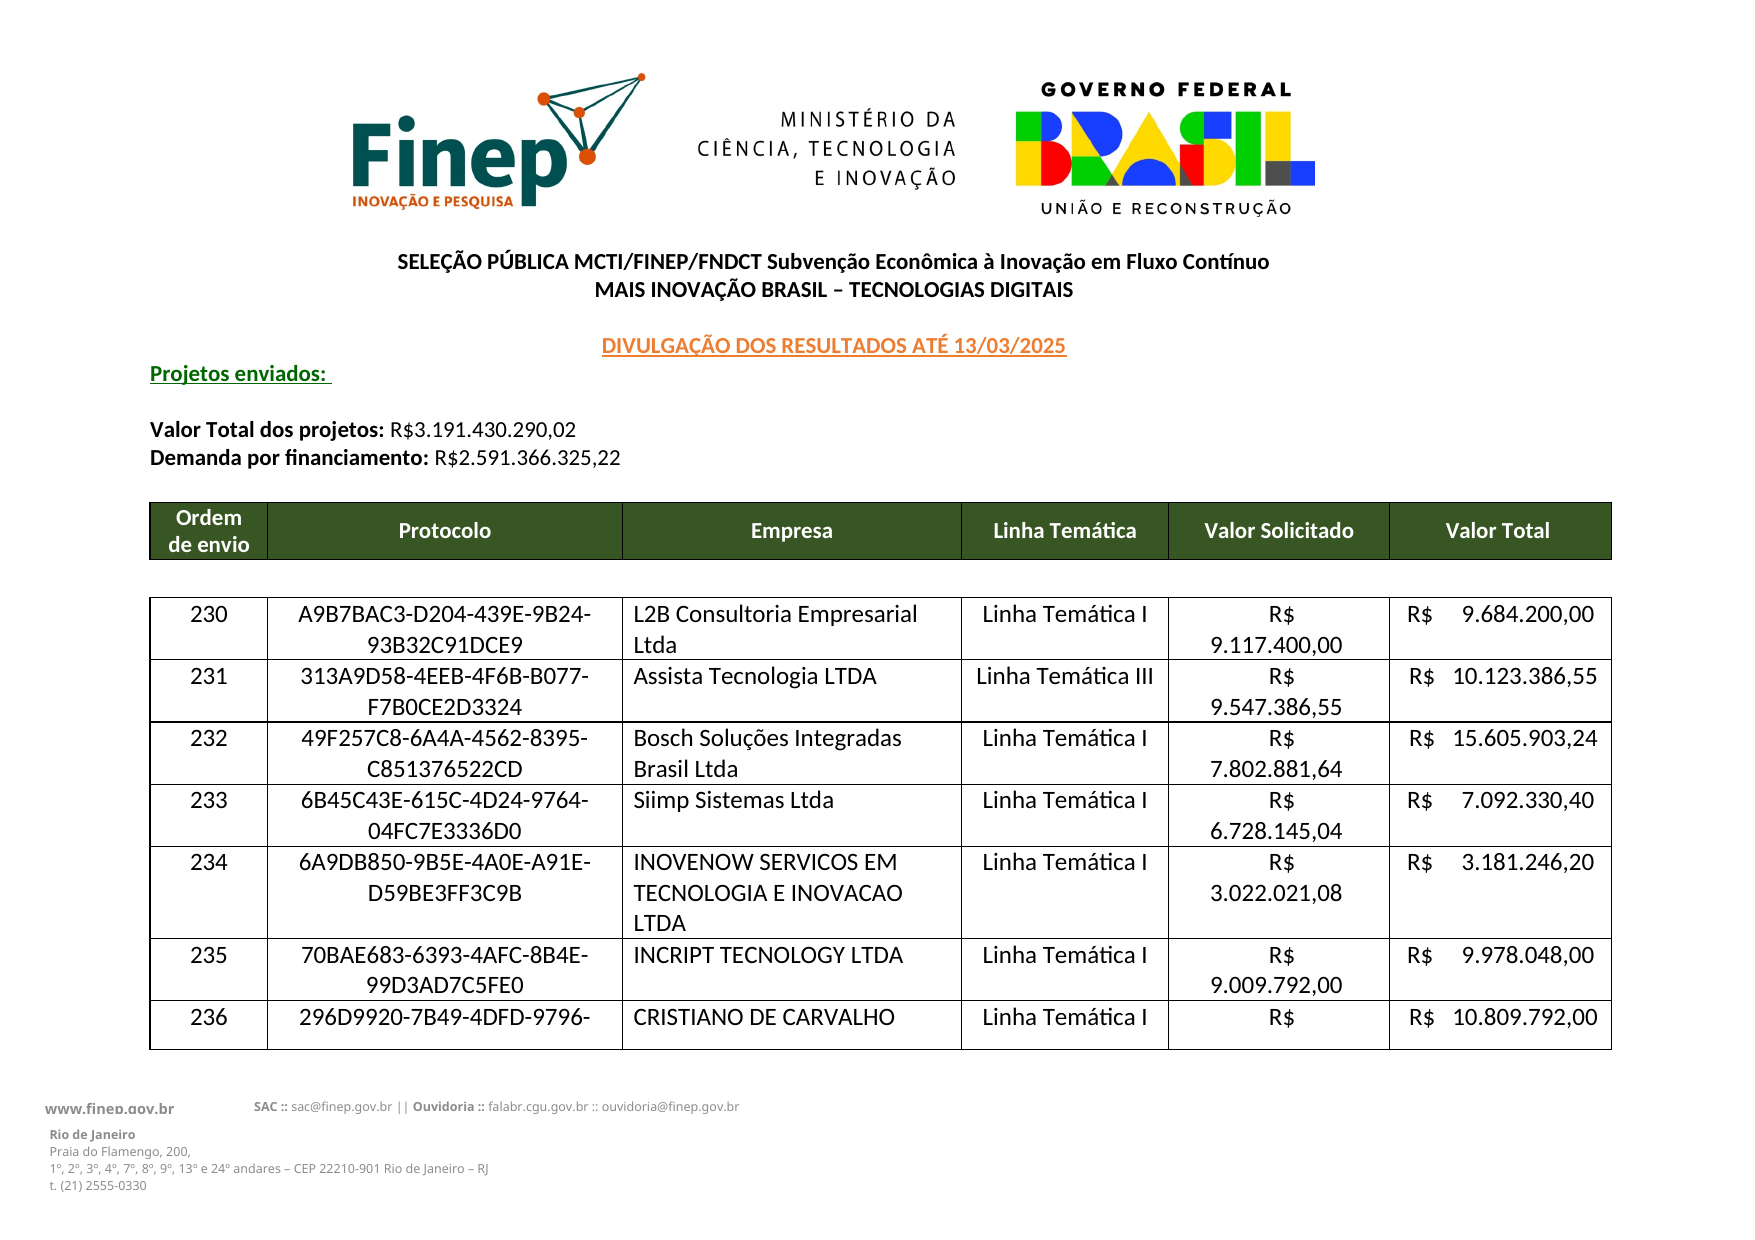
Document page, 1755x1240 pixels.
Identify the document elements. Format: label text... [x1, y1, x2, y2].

table_cell R$ 9.684.200,00 [1390, 598, 1611, 659]
table_cell 6B45C43E-615C-4D24-9764-04FC7E3336D0 [268, 785, 622, 846]
table_cell Linha Temática III [962, 660, 1168, 721]
table_cell 232 [151, 723, 267, 783]
table_cell R$ 3.181.246,20 [1390, 847, 1611, 938]
table_cell CRISTIANO DE CARVALHO [623, 1001, 961, 1049]
table_cell R$ 15.605.903,24 [1390, 723, 1611, 783]
table_cell Linha Temática I [962, 723, 1168, 783]
table_cell Linha Temática I [962, 939, 1168, 1000]
table_cell INOVENOW SERVICOS EM TECNOLOGIA E INOVACAO LTDA [623, 847, 961, 938]
table_cell Linha Temática I [962, 847, 1168, 938]
table_cell R$ 9.547.386,55 [1169, 660, 1389, 721]
table_cell 236 [151, 1001, 267, 1049]
table_cell 235 [151, 939, 267, 1000]
table_cell A9B7BAC3-D204-439E-9B24-93B32C91DCE9 [268, 598, 622, 659]
table_cell Bosch Soluções Integradas Brasil Ltda [623, 723, 961, 783]
table_cell INCRIPT TECNOLOGY LTDA [623, 939, 961, 1000]
table_cell Linha Temática I [962, 785, 1168, 846]
table_cell 296D9920-7B49-4DFD-9796- [268, 1001, 622, 1049]
table_cell R$ 6.728.145,04 [1169, 785, 1389, 846]
table_cell Assista Tecnologia LTDA [623, 660, 961, 721]
table_cell R$ 10.123.386,55 [1390, 660, 1611, 721]
table_cell 70BAE683-6393-4AFC-8B4E-99D3AD7C5FE0 [268, 939, 622, 1000]
table_cell 6A9DB850-9B5E-4A0E-A91E-D59BE3FF3C9B [268, 847, 622, 938]
table_cell 49F257C8-6A4A-4562-8395-C851376522CD [268, 723, 622, 783]
table_cell R$ 3.022.021,08 [1169, 847, 1389, 938]
table_cell 234 [151, 847, 267, 938]
table_cell R$ [1169, 1001, 1389, 1049]
table_cell L2B Consultoria Empresarial Ltda [623, 598, 961, 659]
table_cell R$ 9.117.400,00 [1169, 598, 1389, 659]
table_cell 230 [151, 598, 267, 659]
table_cell 313A9D58-4EEB-4F6B-B077-F7B0CE2D3324 [268, 660, 622, 721]
table_cell Siimp Sistemas Ltda [623, 785, 961, 846]
table_cell 231 [151, 660, 267, 721]
table_cell R$ 9.978.048,00 [1390, 939, 1611, 1000]
table_cell Linha Temática I [962, 1001, 1168, 1049]
table_cell R$ 10.809.792,00 [1390, 1001, 1611, 1049]
table_cell R$ 7.092.330,40 [1390, 785, 1611, 846]
table_cell 233 [151, 785, 267, 846]
table_cell R$ 7.802.881,64 [1169, 723, 1389, 783]
table_cell Linha Temática I [962, 598, 1168, 659]
table_cell R$ 9.009.792,00 [1169, 939, 1389, 1000]
